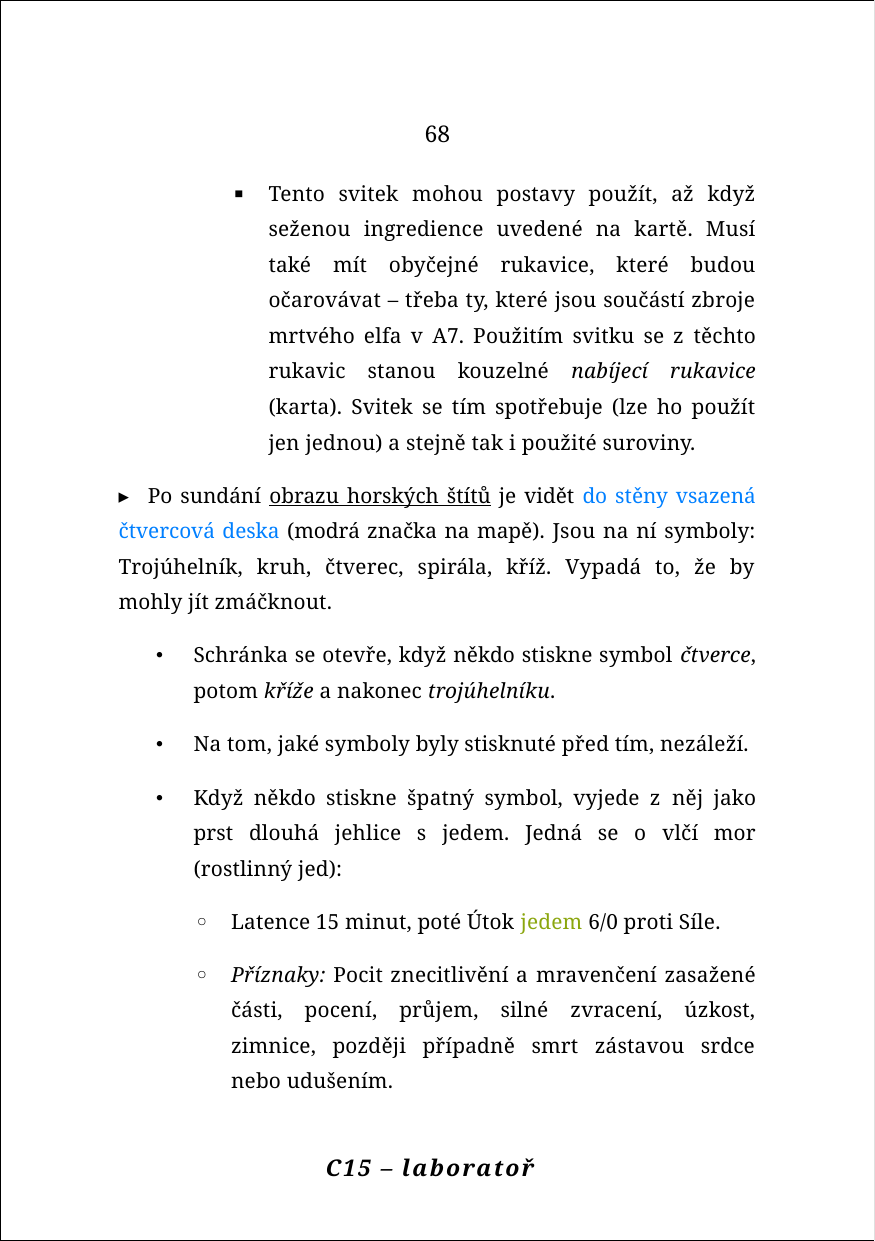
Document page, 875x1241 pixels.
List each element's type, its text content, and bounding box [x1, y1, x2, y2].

list Na tom, jaké symboly byly stisknuté před tím, nezáleží. [156, 729, 756, 758]
list Když někdo stiskne špatný symbol, vyjede z⁠ něj jako prst dlouhá jehlice s⁠ jedem. Jedná se o⁠ vlčí mor (rostlinný jed): [156, 783, 756, 882]
list Latence 15 minut, poté Útok jedem 6/0 proti Síle. [193, 907, 756, 935]
list Tento svitek mohou postavy použít, až když seženou ingredience uvedené na kartě. Musí také mít obyčejné rukavice, které budou očarovávat – třeba ty, které jsou součástí zbroje mrtvého elfa v⁠ A7. Použitím svitku se z⁠ těchto rukavic stanou kouzelné nabíjecí rukavice (karta). Svitek se tím spotřebuje (lze ho použít jen jednou) a⁠ stejně tak i⁠ použité suroviny. [231, 179, 756, 456]
list Příznaky: Pocit znecitlivění a⁠ mravenčení zasažené části, pocení, průjem, silné zvracení, úzkost, zimnice, později případně smrt zástavou srdce nebo udušením. [193, 960, 756, 1095]
list Schránka se otevře, když někdo stiskne symbol čtverce, potom kříže a⁠ nakonec trojúhelníku. [156, 641, 756, 704]
text ▸ Po sundání obrazu horských štítů je vidět do stěny vsazená čtvercová deska (modrá značka na mapě). Jsou na ní symboly: Trojúhelník, kruh, čtverec, spirála, kříž. Vypadá to, že by mohly jít zmáčknout. [118, 481, 756, 616]
